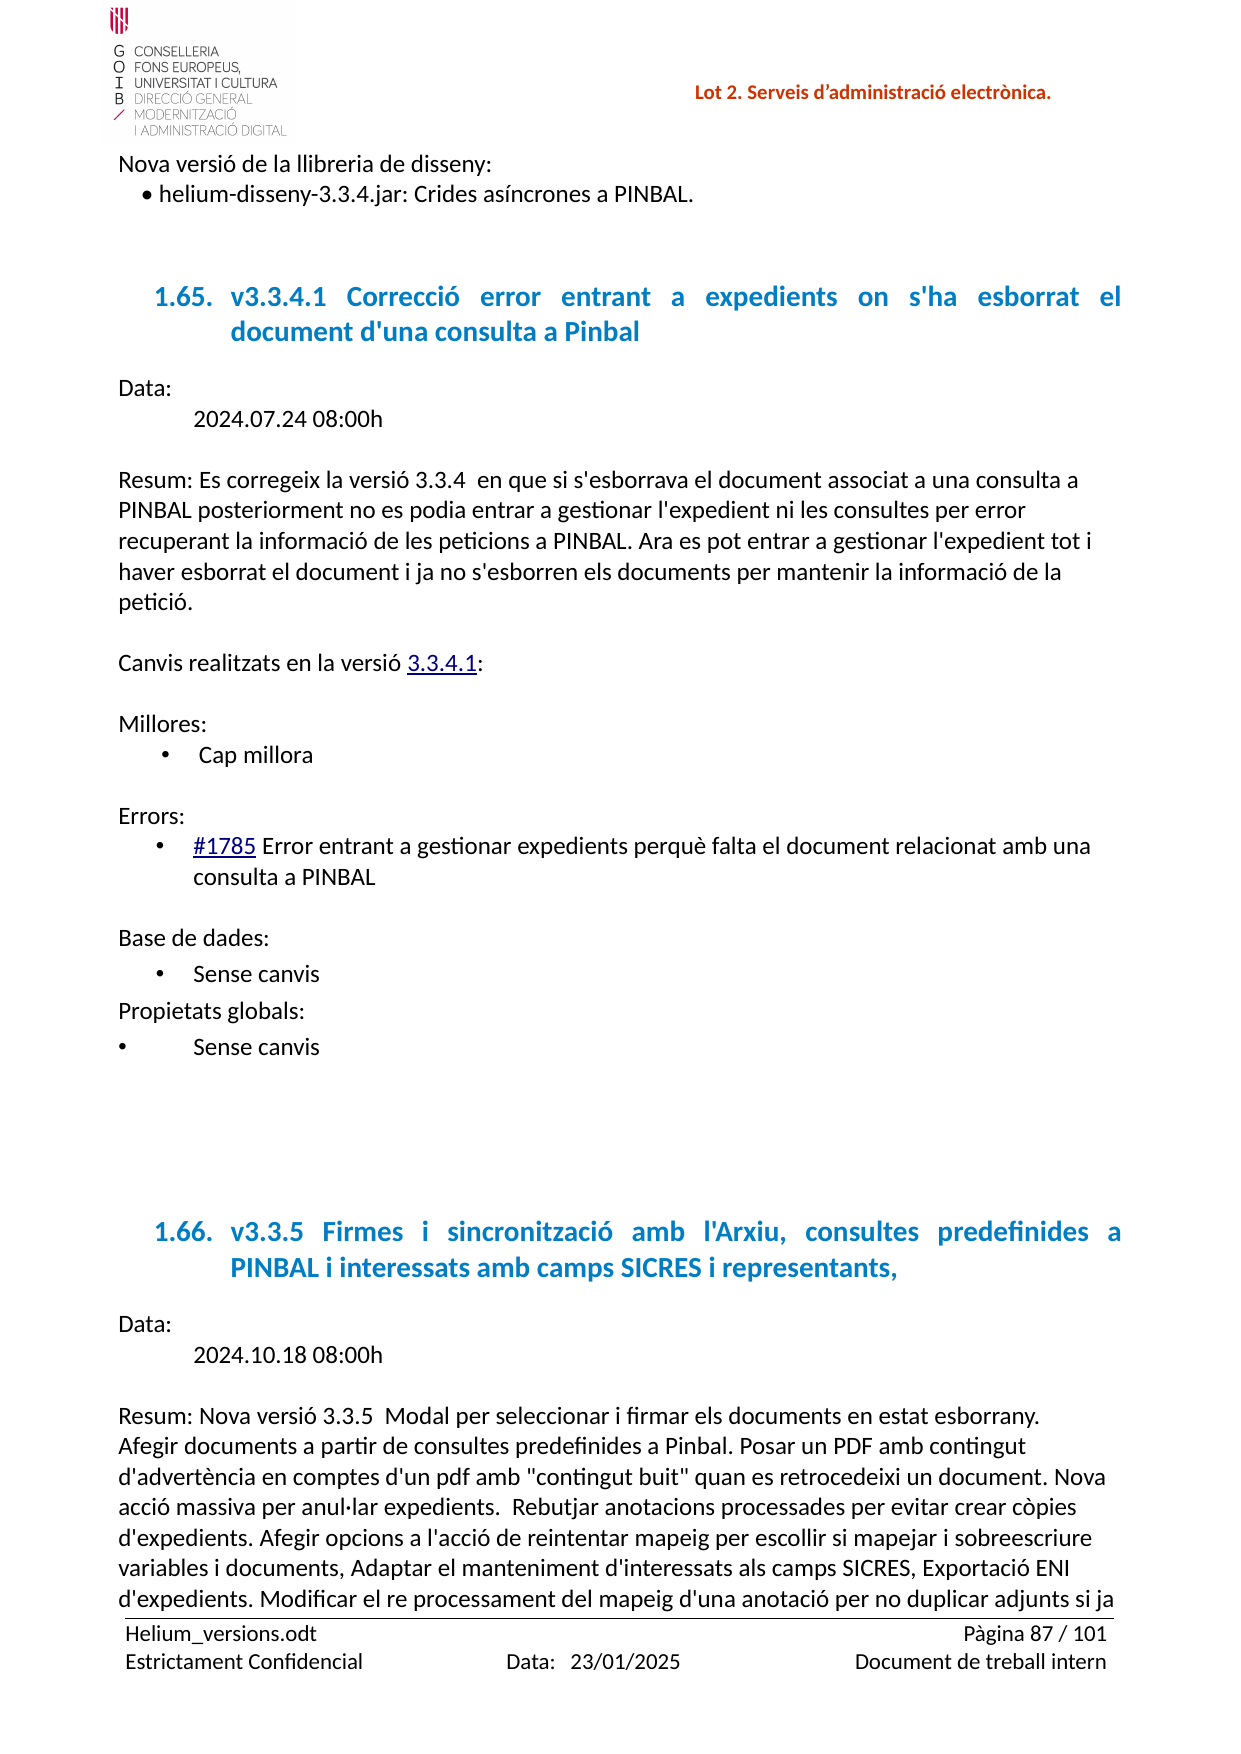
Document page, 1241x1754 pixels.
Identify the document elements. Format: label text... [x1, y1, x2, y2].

text Errors: [118, 800, 1122, 830]
text Data: [118, 373, 1122, 403]
list Cap millora [161, 739, 1122, 769]
list Sense canvis [118, 1031, 1122, 1062]
text Nova versió de la llibreria de disseny: • helium-disseny-3.3.4.jar: Crides asíncrones a PINBAL. [118, 148, 1122, 209]
text Base de dades: [118, 922, 1122, 952]
text 2024.10.18 08:00h [118, 1339, 1122, 1369]
list Sense canvis [156, 958, 1122, 989]
picture [100, 0, 297, 144]
subtitle v3.3.4.1 Correcció error entrant a expedients on s'ha esborrat el document d'una consulta a Pinbal [153, 278, 1122, 349]
text Canvis realitzats en la versió 3.3.4.1: [118, 647, 1122, 678]
text 2024.07.24 08:00h [118, 403, 1122, 434]
text Millores: [118, 708, 1122, 739]
text Data: [118, 1308, 1122, 1339]
text Resum: Nova versió 3.3.5 Modal per seleccionar i firmar els documents en estat esborrany. Afegir documents a partir de consultes predefinides a Pinbal. Posar un PDF amb contingut d'advertència en comptes d'un pdf amb "contingut buit" quan es retrocedeixi un document. Nova acció massiva per anul·lar expedients. Rebutjar anotacions processades per evitar crear còpies d'expedients. Afegir opcions a l'acció de reintentar mapeig per escollir si mapejar i sobreescriure variables i documents, Adaptar el manteniment d'interessats als camps SICRES, Exportació ENI d'expedients. Modificar el re processament del mapeig d'una anotació per no duplicar adjunts si ja [118, 1400, 1122, 1614]
list #1785 Error entrant a gestionar expedients perquè falta el document relacionat amb una consulta a PINBAL [156, 830, 1122, 891]
text Resum: Es corregeix la versió 3.3.4 en que si s'esborrava el document associat a una consulta a PINBAL posteriorment no es podia entrar a gestionar l'expedient ni les consultes per error recuperant la informació de les peticions a PINBAL. Ara es pot entrar a gestionar l'expedient tot i haver esborrat el document i ja no s'esborren els documents per mantenir la informació de la petició. [118, 464, 1122, 617]
text Propietats globals: [118, 995, 1122, 1025]
subtitle v3.3.5 Firmes i sincronització amb l'Arxiu, consultes predefinides a PINBAL i interessats amb camps SICRES i representants, [153, 1213, 1122, 1285]
